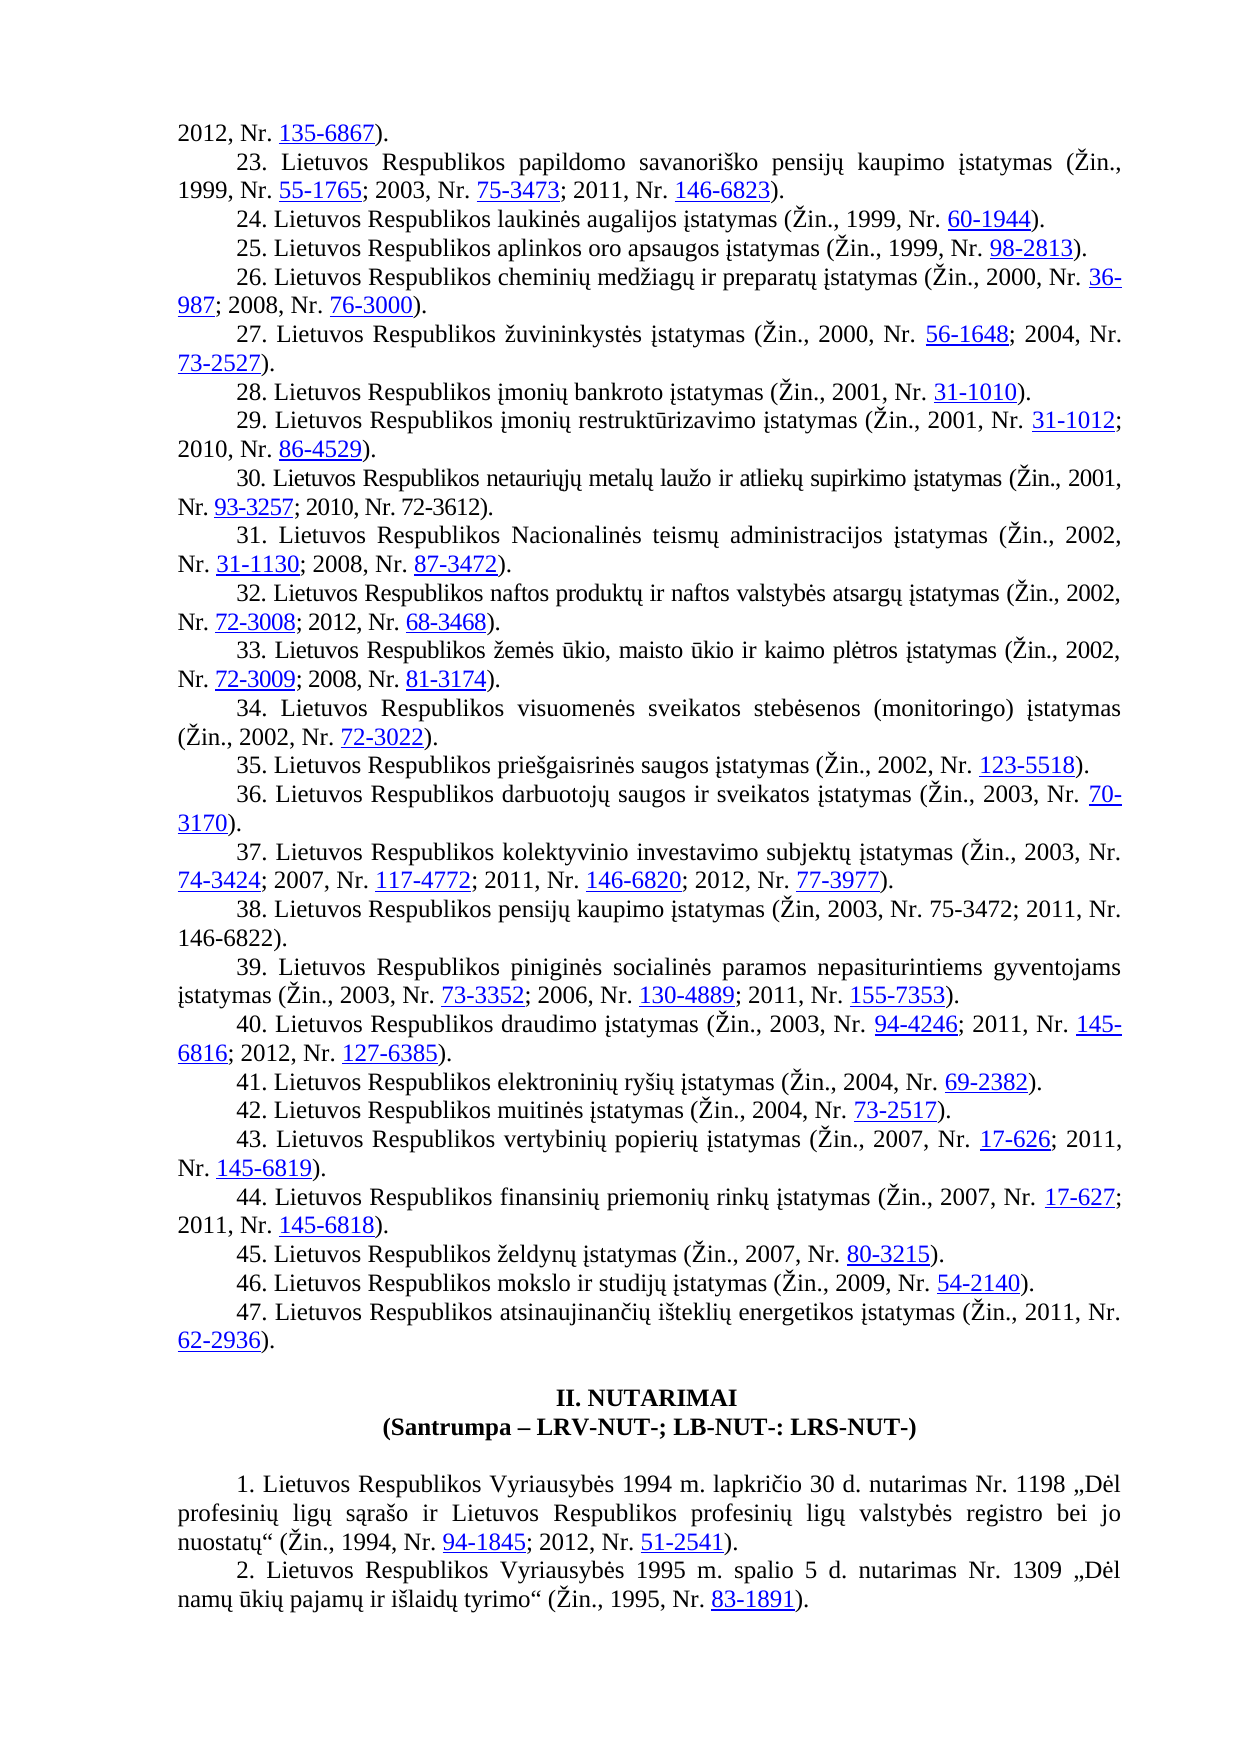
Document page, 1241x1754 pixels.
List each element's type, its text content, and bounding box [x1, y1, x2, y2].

text 47. Lietuvos Respublikos atsinaujinančių išteklių energetikos įstatymas (Žin., 2011, Nr. 62-2936). [177, 1297, 1122, 1354]
text 32. Lietuvos Respublikos naftos produktų ir naftos valstybės atsargų įstatymas (Žin., 2002, Nr. 72-3008; 2012, Nr. 68-3468). [177, 578, 1122, 636]
text 2. Lietuvos Respublikos Vyriausybės 1995 m. spalio 5 d. nutarimas Nr. 1309 „Dėl namų ūkių pajamų ir išlaidų tyrimo“ (Žin., 1995, Nr. 83-1891). [177, 1556, 1122, 1613]
text 2012, Nr. 135-6867). [177, 118, 1122, 147]
text 34. Lietuvos Respublikos visuomenės sveikatos stebėsenos (monitoringo) įstatymas (Žin., 2002, Nr. 72-3022). [177, 693, 1122, 751]
text 38. Lietuvos Respublikos pensijų kaupimo įstatymas (Žin, 2003, Nr. 75-3472; 2011, Nr. 146-6822). [177, 894, 1122, 952]
text 45. Lietuvos Respublikos želdynų įstatymas (Žin., 2007, Nr. 80-3215). [177, 1239, 1122, 1268]
text 27. Lietuvos Respublikos žuvininkystės įstatymas (Žin., 2000, Nr. 56-1648; 2004, Nr. 73-2527). [177, 319, 1122, 377]
text 37. Lietuvos Respublikos kolektyvinio investavimo subjektų įstatymas (Žin., 2003, Nr. 74-3424; 2007, Nr. 117-4772; 2011, Nr. 146-6820; 2012, Nr. 77-3977). [177, 837, 1122, 894]
text 33. Lietuvos Respublikos žemės ūkio, maisto ūkio ir kaimo plėtros įstatymas (Žin., 2002, Nr. 72-3009; 2008, Nr. 81-3174). [177, 636, 1122, 693]
text 36. Lietuvos Respublikos darbuotojų saugos ir sveikatos įstatymas (Žin., 2003, Nr. 70-3170). [177, 779, 1122, 837]
text (Santrumpa – LRV-NUT-; LB-NUT-: LRS-NUT-) [177, 1412, 1122, 1441]
text 41. Lietuvos Respublikos elektroninių ryšių įstatymas (Žin., 2004, Nr. 69-2382). [177, 1067, 1122, 1096]
text 28. Lietuvos Respublikos įmonių bankroto įstatymas (Žin., 2001, Nr. 31-1010). [177, 377, 1122, 406]
text 42. Lietuvos Respublikos muitinės įstatymas (Žin., 2004, Nr. 73-2517). [177, 1096, 1122, 1124]
text 29. Lietuvos Respublikos įmonių restruktūrizavimo įstatymas (Žin., 2001, Nr. 31-1012; 2010, Nr. 86-4529). [177, 406, 1122, 463]
text 40. Lietuvos Respublikos draudimo įstatymas (Žin., 2003, Nr. 94-4246; 2011, Nr. 145-6816; 2012, Nr. 127-6385). [177, 1009, 1122, 1067]
text 44. Lietuvos Respublikos finansinių priemonių rinkų įstatymas (Žin., 2007, Nr. 17-627; 2011, Nr. 145-6818). [177, 1182, 1122, 1239]
text 30. Lietuvos Respublikos netauriųjų metalų laužo ir atliekų supirkimo įstatymas (Žin., 2001, Nr. 93-3257; 2010, Nr. 72-3612). [177, 463, 1122, 521]
text 31. Lietuvos Respublikos Nacionalinės teismų administracijos įstatymas (Žin., 2002, Nr. 31-1130; 2008, Nr. 87-3472). [177, 521, 1122, 578]
text 43. Lietuvos Respublikos vertybinių popierių įstatymas (Žin., 2007, Nr. 17-626; 2011, Nr. 145-6819). [177, 1124, 1122, 1182]
text 26. Lietuvos Respublikos cheminių medžiagų ir preparatų įstatymas (Žin., 2000, Nr. 36-987; 2008, Nr. 76-3000). [177, 262, 1122, 319]
text 46. Lietuvos Respublikos mokslo ir studijų įstatymas (Žin., 2009, Nr. 54-2140). [177, 1268, 1122, 1297]
text 23. Lietuvos Respublikos papildomo savanoriško pensijų kaupimo įstatymas (Žin., 1999, Nr. 55-1765; 2003, Nr. 75-3473; 2011, Nr. 146-6823). [177, 147, 1122, 204]
text II. NUTARIMAI [177, 1383, 1122, 1412]
text 39. Lietuvos Respublikos piniginės socialinės paramos nepasiturintiems gyventojams įstatymas (Žin., 2003, Nr. 73-3352; 2006, Nr. 130-4889; 2011, Nr. 155-7353). [177, 952, 1122, 1009]
text 25. Lietuvos Respublikos aplinkos oro apsaugos įstatymas (Žin., 1999, Nr. 98-2813). [177, 233, 1122, 262]
text 35. Lietuvos Respublikos priešgaisrinės saugos įstatymas (Žin., 2002, Nr. 123-5518). [177, 751, 1122, 779]
text 24. Lietuvos Respublikos laukinės augalijos įstatymas (Žin., 1999, Nr. 60-1944). [177, 204, 1122, 233]
text 1. Lietuvos Respublikos Vyriausybės 1994 m. lapkričio 30 d. nutarimas Nr. 1198 „Dėl profesinių ligų sąrašo ir Lietuvos Respublikos profesinių ligų valstybės registro bei jo nuostatų“ (Žin., 1994, Nr. 94-1845; 2012, Nr. 51-2541). [177, 1469, 1122, 1556]
